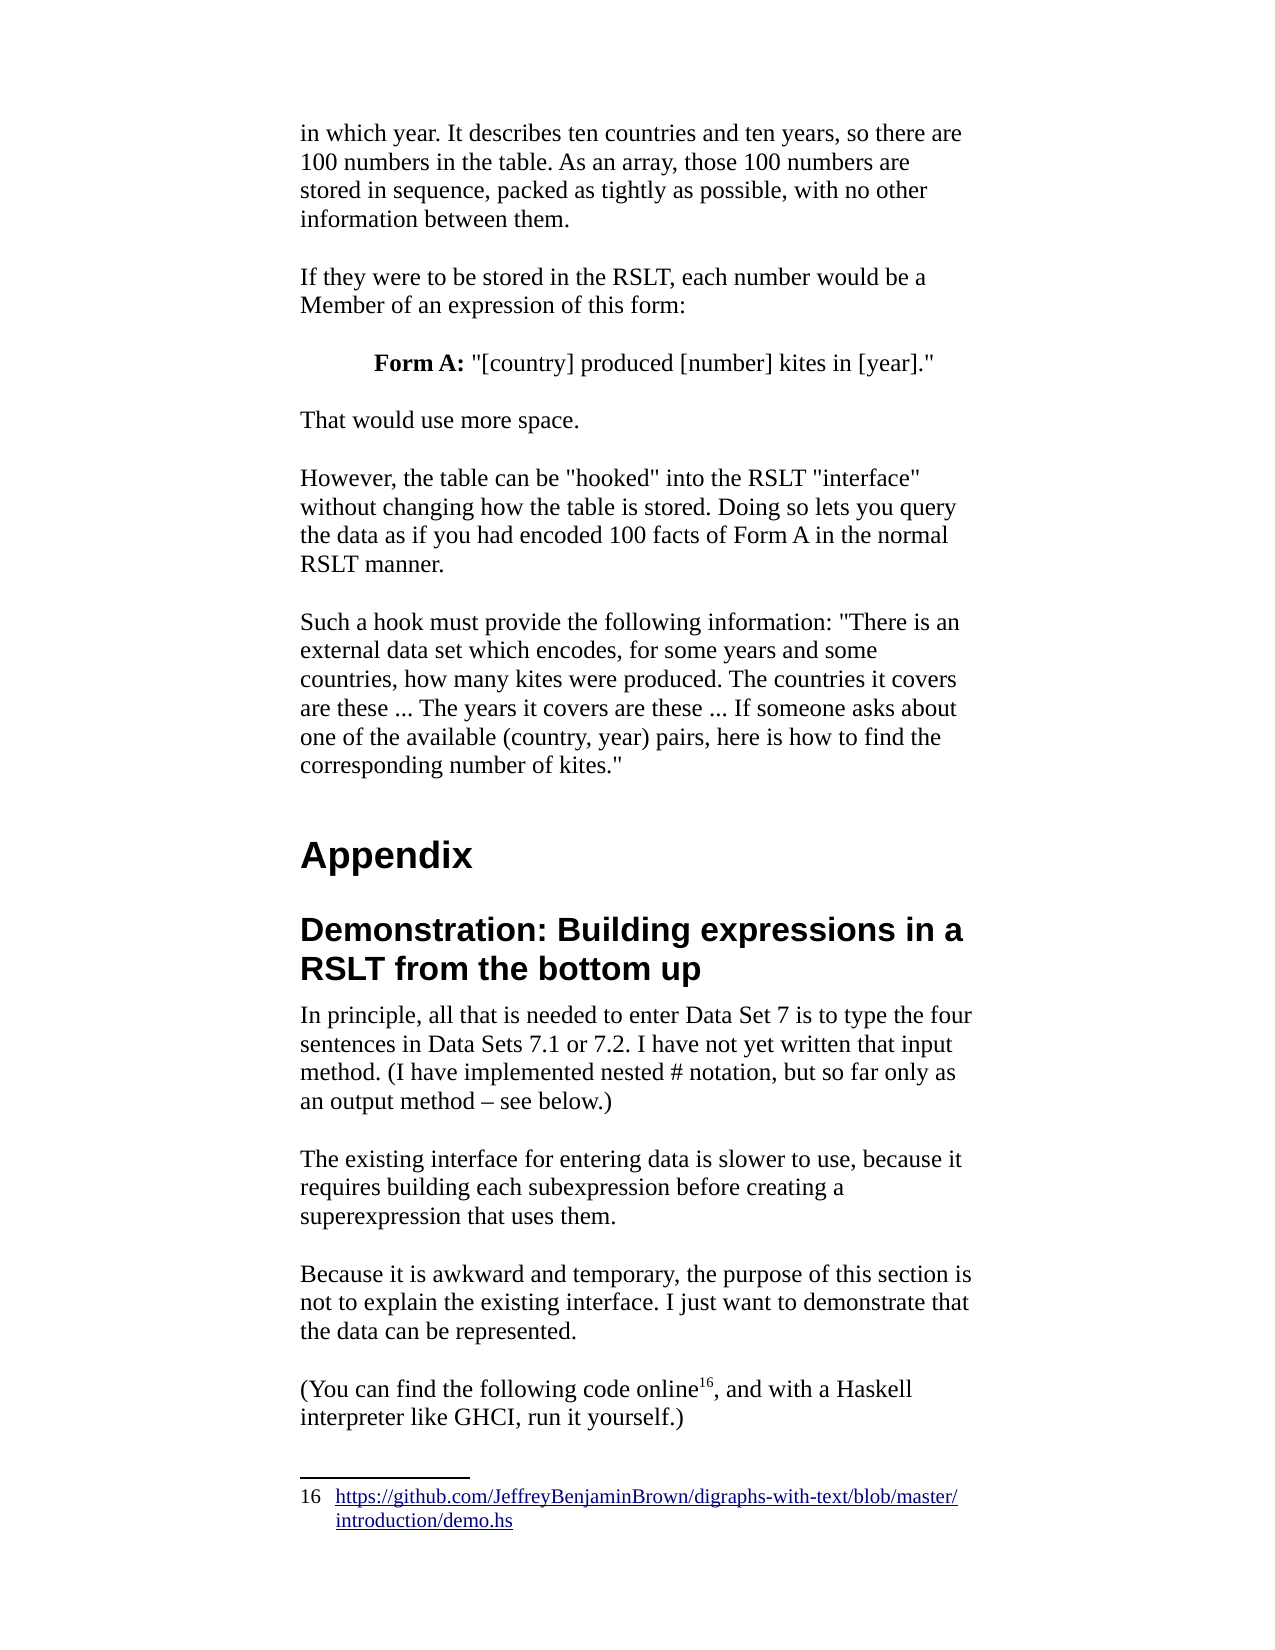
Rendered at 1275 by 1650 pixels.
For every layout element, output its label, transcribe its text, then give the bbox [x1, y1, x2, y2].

text The existing interface for entering data is slower to use, because it requires building each subexpression before creating a superexpression that uses them. [300, 1144, 975, 1230]
text However, the table can be "hooked" into the RSLT "interface" without changing how the table is stored. Doing so lets you query the data as if you had encoded 100 facts of Form A in the normal RSLT manner. [300, 463, 975, 578]
text https://github.com/JeffreyBenjaminBrown/digraphs-with-text/blob/master/introduction/demo.hs [300, 1484, 975, 1532]
text In principle, all that is needed to enter Data Set 7 is to type the four sentences in Data Sets 7.1 or 7.2. I have not yet written that input method. (I have implemented nested # notation, but so far only as an output method – see below.) [300, 1000, 975, 1115]
subtitle Demonstration: Building expressions in a RSLT from the bottom up [300, 910, 975, 987]
text If they were to be stored in the RSLT, each number would be a Member of an expression of this form: [300, 262, 975, 319]
text Such a hook must provide the following information: "There is an external data set which encodes, for some years and some countries, how many kites were produced. The countries it covers are these ... The years it covers are these ... If someone asks about one of the available (country, year) pairs, here is how to find the corresponding number of kites." [300, 607, 975, 779]
text in which year. It describes ten countries and ten years, so there are 100 numbers in the table. As an array, those 100 numbers are stored in sequence, packed as tightly as possible, with no other information between them. [300, 118, 975, 233]
subtitle Appendix [300, 833, 975, 877]
text Form A: "[country] produced [number] kites in [year]." That would use more space. [300, 348, 975, 434]
text Because it is awkward and temporary, the purpose of this section is not to explain the existing interface. I just want to demonstrate that the data can be represented. [300, 1259, 975, 1345]
text (You can find the following code online, and with a Haskell interpreter like GHCI, run it yourself.) [300, 1374, 975, 1431]
